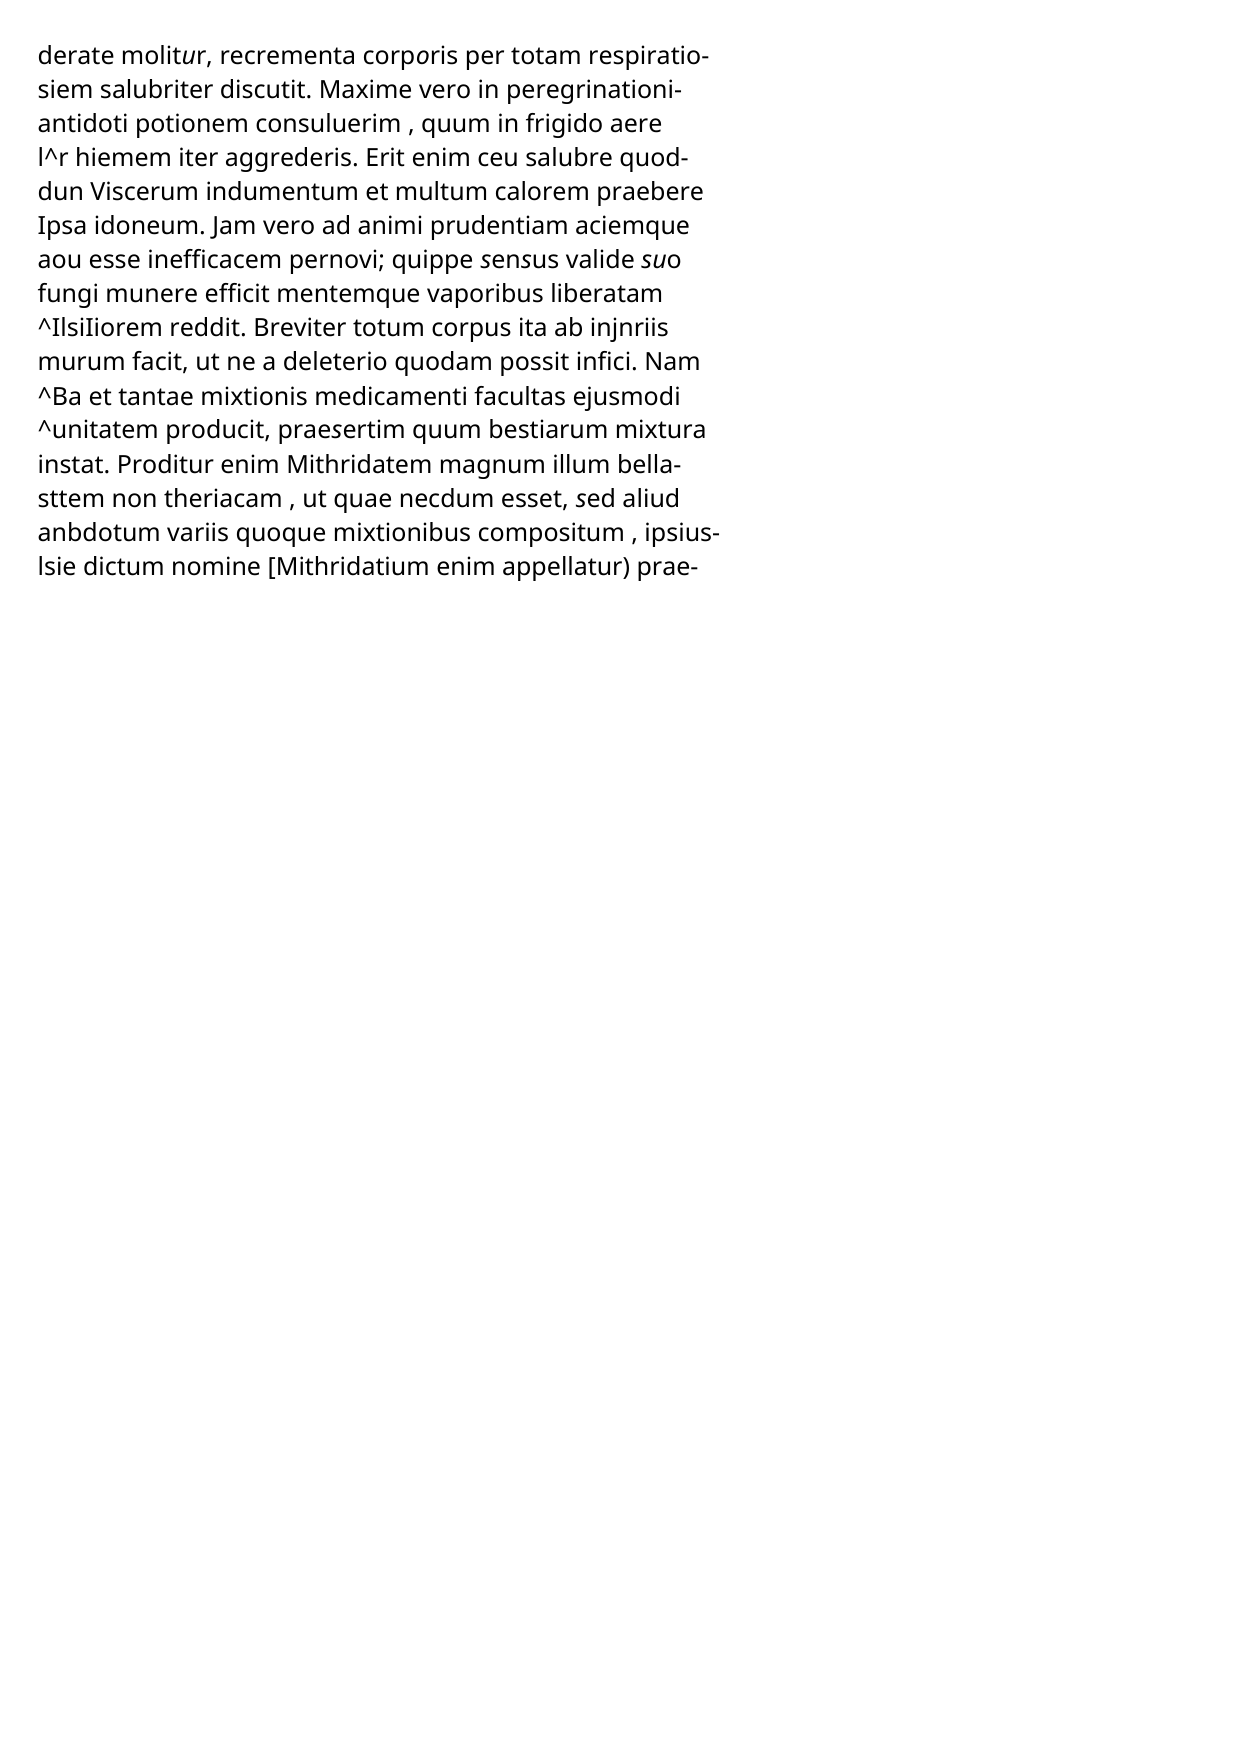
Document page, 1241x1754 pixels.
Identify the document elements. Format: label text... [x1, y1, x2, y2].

text derate molitur, recrementa corporis per totam respiratio- siem salubriter discutit. Maxime vero in peregrinationi- antidoti potionem consuluerim , quum in frigido aere l^r hiemem iter aggrederis. Erit enim ceu salubre quod- dun Viscerum indumentum et multum calorem praebere Ipsa idoneum. Jam vero ad animi prudentiam aciemque aou esse inefficacem pernovi; quippe sensus valide suo fungi munere efficit mentemque vaporibus liberatam ^IlsiIiorem reddit. Breviter totum corpus ita ab injnriis murum facit, ut ne a deleterio quodam possit infici. Nam ^Ba et tantae mixtionis medicamenti facultas ejusmodi ^unitatem producit, praesertim quum bestiarum mixtura instat. Proditur enim Mithridatem magnum illum bella- sttem non theriacam , ut quae necdum esset, sed aliud anbdotum variis quoque mixtionibus compositum , ipsius- lsie dictum nomine [Mithridatium enim appellatur) prae- [37, 37, 1203, 582]
